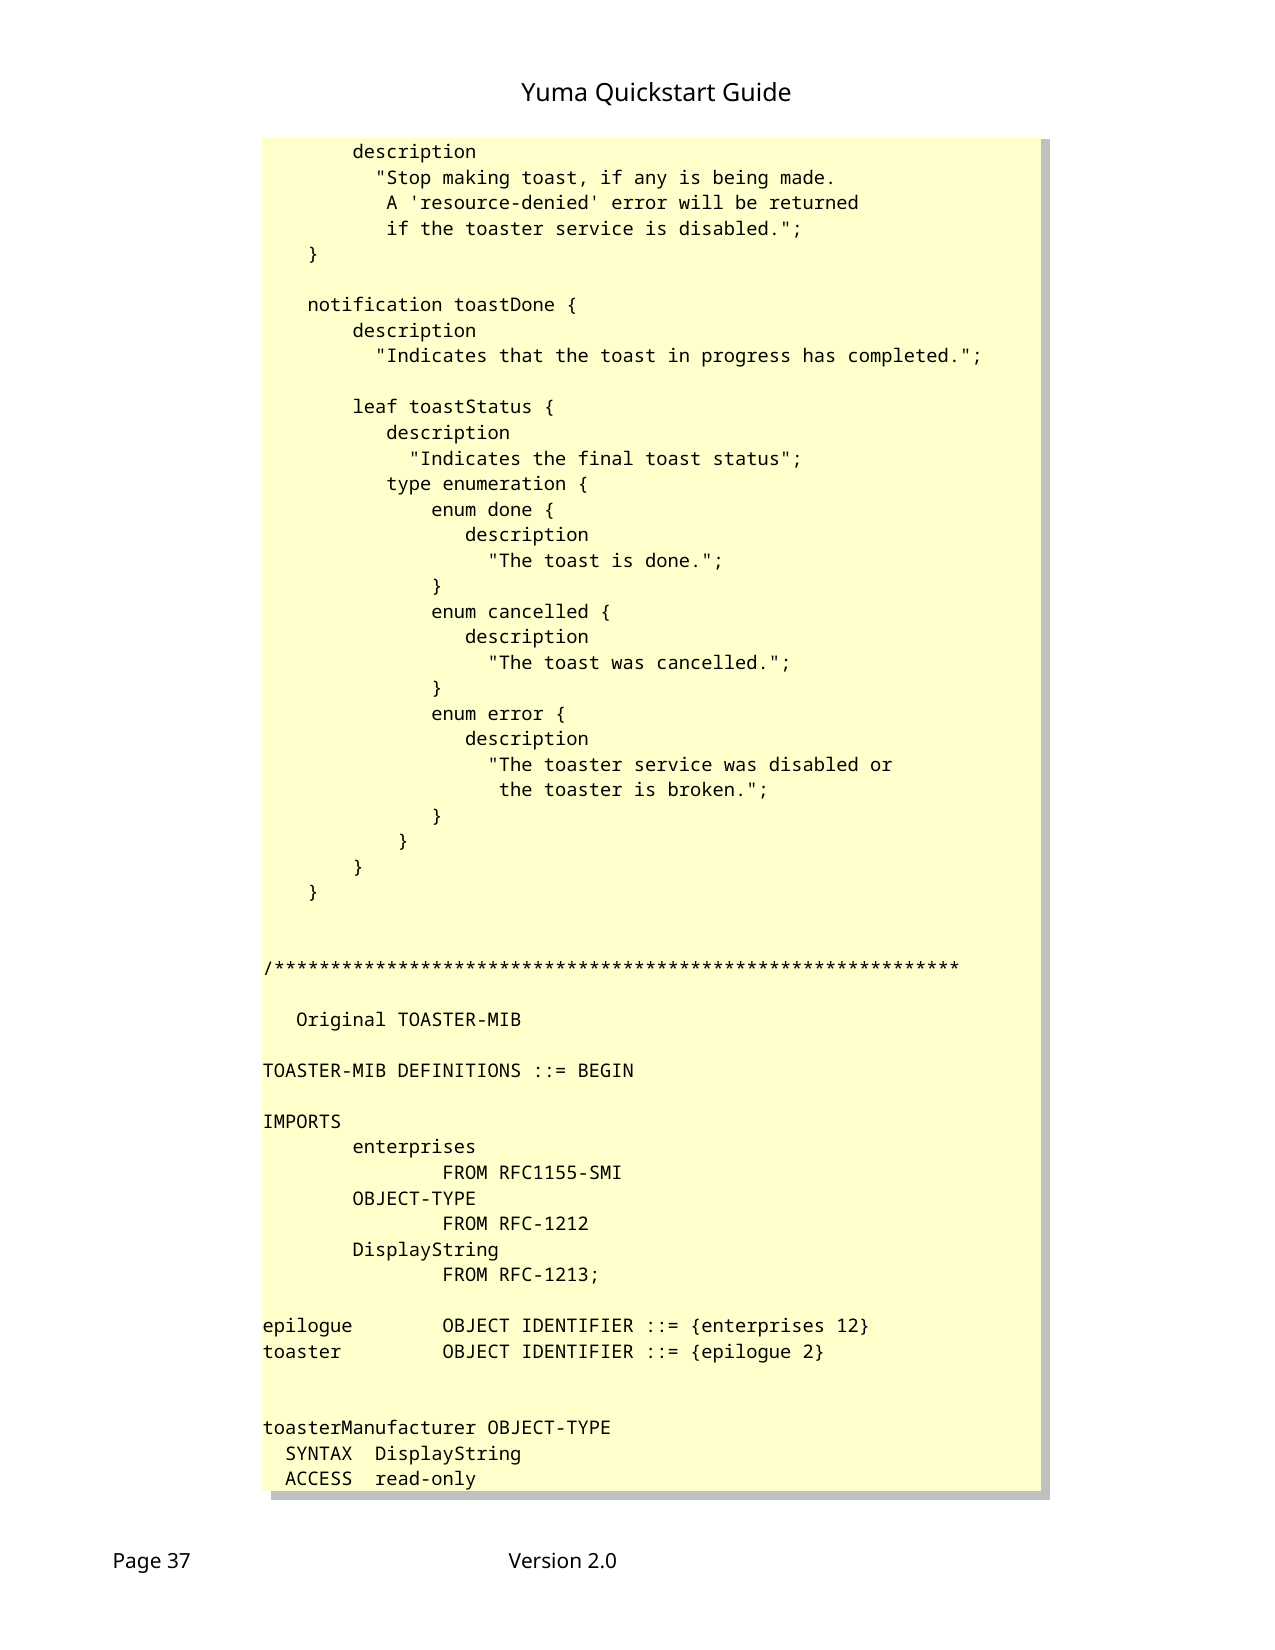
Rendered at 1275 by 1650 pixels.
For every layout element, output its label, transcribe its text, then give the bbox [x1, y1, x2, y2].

text ACCESS read-only [262, 1466, 1041, 1491]
text toasterManufacturer OBJECT-TYPE [262, 1414, 1041, 1440]
text epilogue OBJECT IDENTIFIER ::= {enterprises 12} [262, 1312, 1041, 1338]
text FROM RFC-1213; [262, 1261, 1041, 1287]
text "Stop making toast, if any is being made. [262, 164, 1041, 189]
text description [262, 726, 1041, 751]
text the toaster is broken."; [262, 777, 1041, 802]
text FROM RFC-1212 [262, 1210, 1041, 1236]
text enum cancelled { [262, 598, 1041, 623]
text if the toaster service is disabled."; [262, 215, 1041, 241]
text "Indicates the final toast status"; [262, 445, 1041, 470]
text SYNTAX DisplayString [262, 1440, 1041, 1466]
text } [262, 879, 1041, 904]
text enum done { [262, 496, 1041, 521]
text enterprises [262, 1134, 1041, 1159]
text } [262, 828, 1041, 853]
text DisplayString [262, 1236, 1041, 1261]
text TOASTER-MIB DEFINITIONS ::= BEGIN [262, 1057, 1041, 1083]
text enum error { [262, 700, 1041, 726]
text } [262, 802, 1041, 828]
text } [262, 853, 1041, 879]
text toaster OBJECT IDENTIFIER ::= {epilogue 2} [262, 1338, 1041, 1363]
text OBJECT-TYPE [262, 1185, 1041, 1210]
text description [262, 623, 1041, 649]
text description [262, 317, 1041, 343]
text "The toast was cancelled."; [262, 649, 1041, 674]
text notification toastDone { [262, 292, 1041, 317]
text "The toast is done."; [262, 547, 1041, 572]
text "Indicates that the toast in progress has completed."; [262, 343, 1041, 368]
text "The toaster service was disabled or [262, 751, 1041, 777]
text description [262, 138, 1041, 164]
text description [262, 419, 1041, 445]
text } [262, 674, 1041, 700]
text description [262, 521, 1041, 547]
text } [262, 241, 1041, 266]
text A 'resource-denied' error will be returned [262, 189, 1041, 215]
text Original TOASTER-MIB [262, 1006, 1041, 1032]
text /************************************************************* [262, 955, 1041, 981]
text FROM RFC1155-SMI [262, 1159, 1041, 1185]
text IMPORTS [262, 1108, 1041, 1134]
text } [262, 572, 1041, 598]
text leaf toastStatus { [262, 394, 1041, 419]
text type enumeration { [262, 470, 1041, 496]
